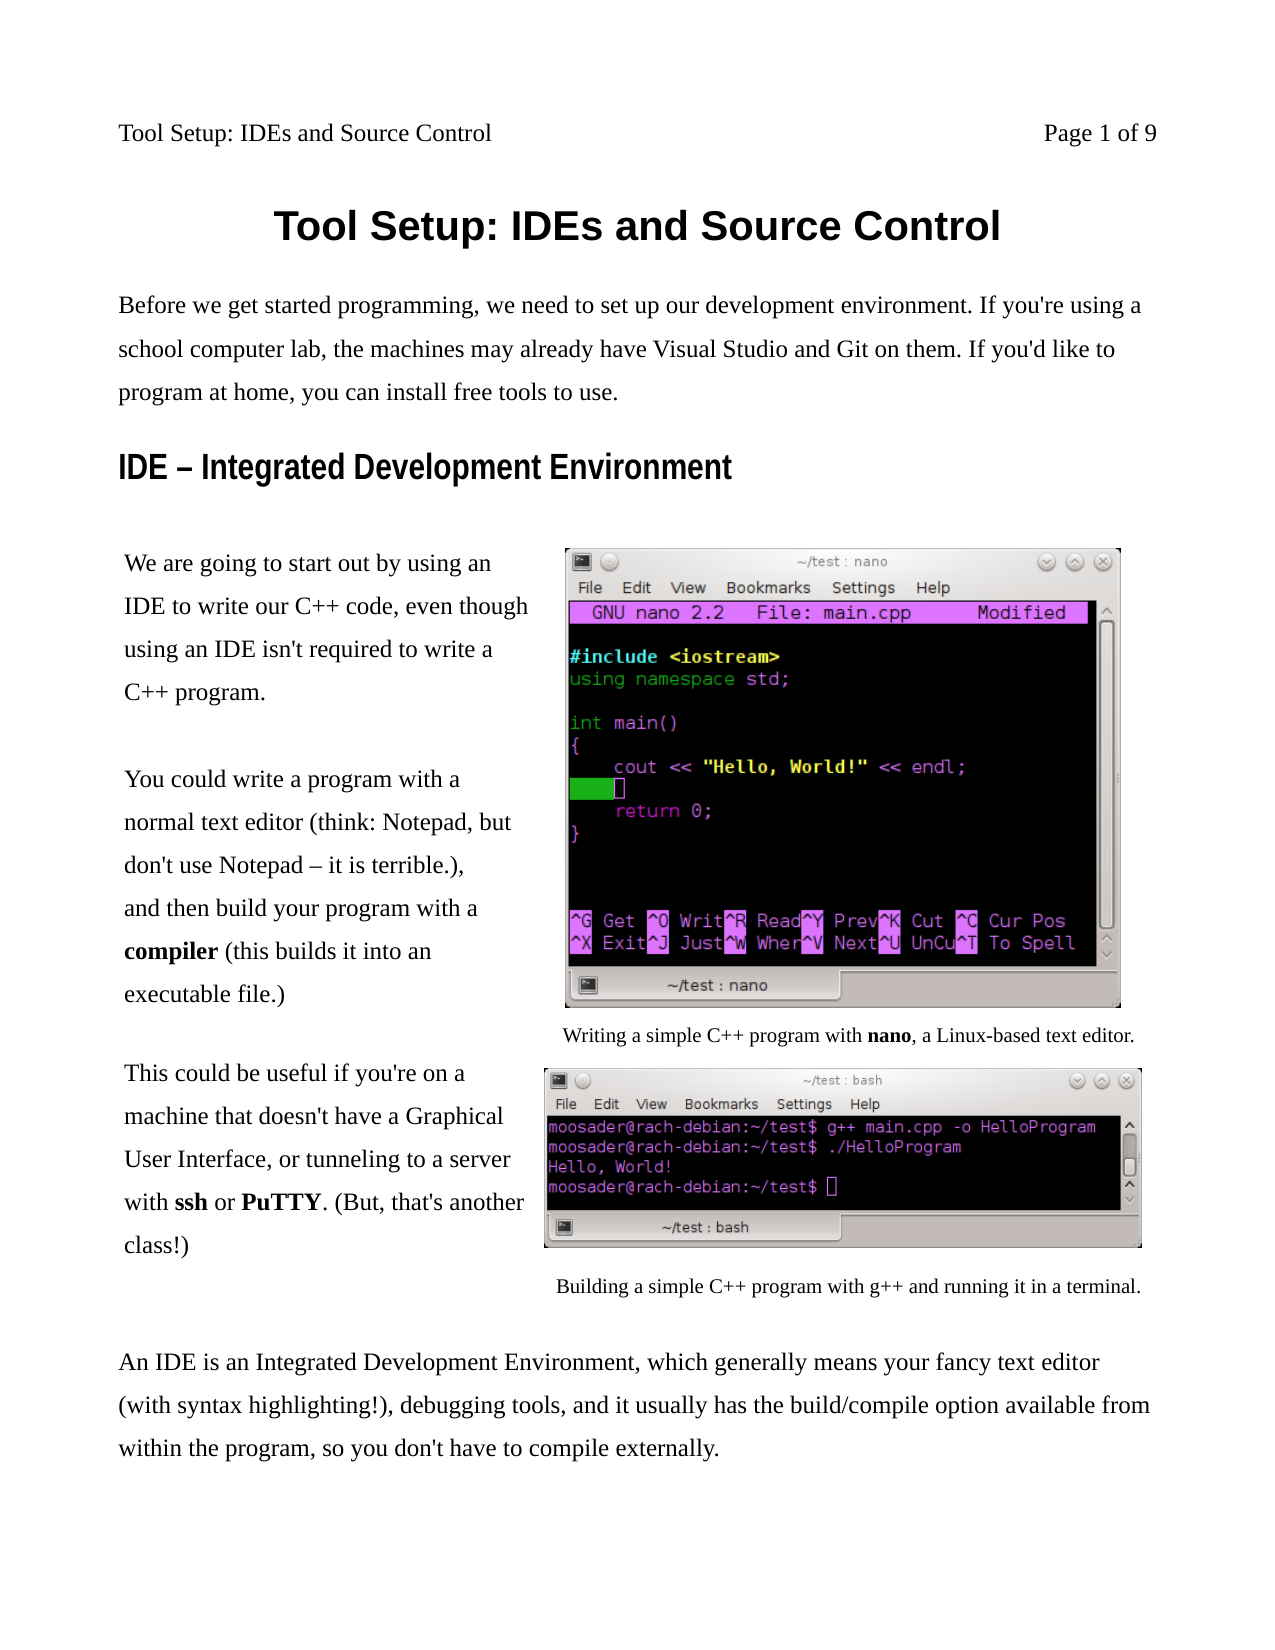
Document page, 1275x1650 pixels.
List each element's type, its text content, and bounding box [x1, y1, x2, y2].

text An IDE is an Integrated Development Environment, which generally means your fancy text editor (with syntax highlighting!), debugging tools, and it usually has the build/compile option available from within the program, so you don't have to compile externally. [118, 1347, 1157, 1462]
text Before we get started programming, we need to set up our development environment. If you're using a school computer lab, the machines may already have Visual Studio and Git on them. If you'd like to program at home, you can install free tools to use. [118, 291, 1157, 406]
subtitle IDE – Integrated Development Environment [118, 445, 1157, 487]
table_cell This could be useful if you're on a machine that doesn't have a Graphical User Interface, or tunneling to a server with ssh or PuTTY. (But, that's another class!) [118, 1052, 540, 1303]
picture [565, 548, 1121, 1008]
table_cell Building a simple C++ program with g++ and running it in a terminal. [540, 1052, 1157, 1303]
picture [544, 1068, 1142, 1248]
title Tool Setup: IDEs and Source Control [118, 201, 1157, 249]
table_header Writing a simple C++ program with nano, a Linux-based text editor. [540, 543, 1157, 1052]
table_header We are going to start out by using an IDE to write our C++ code, even though using an IDE isn't required to write a C++ program. You could write a program with a normal text editor (think: Notepad, but don't use Notepad – it is terrible.), and then build your program with a compiler (this builds it into an executable file.) [118, 543, 540, 1052]
